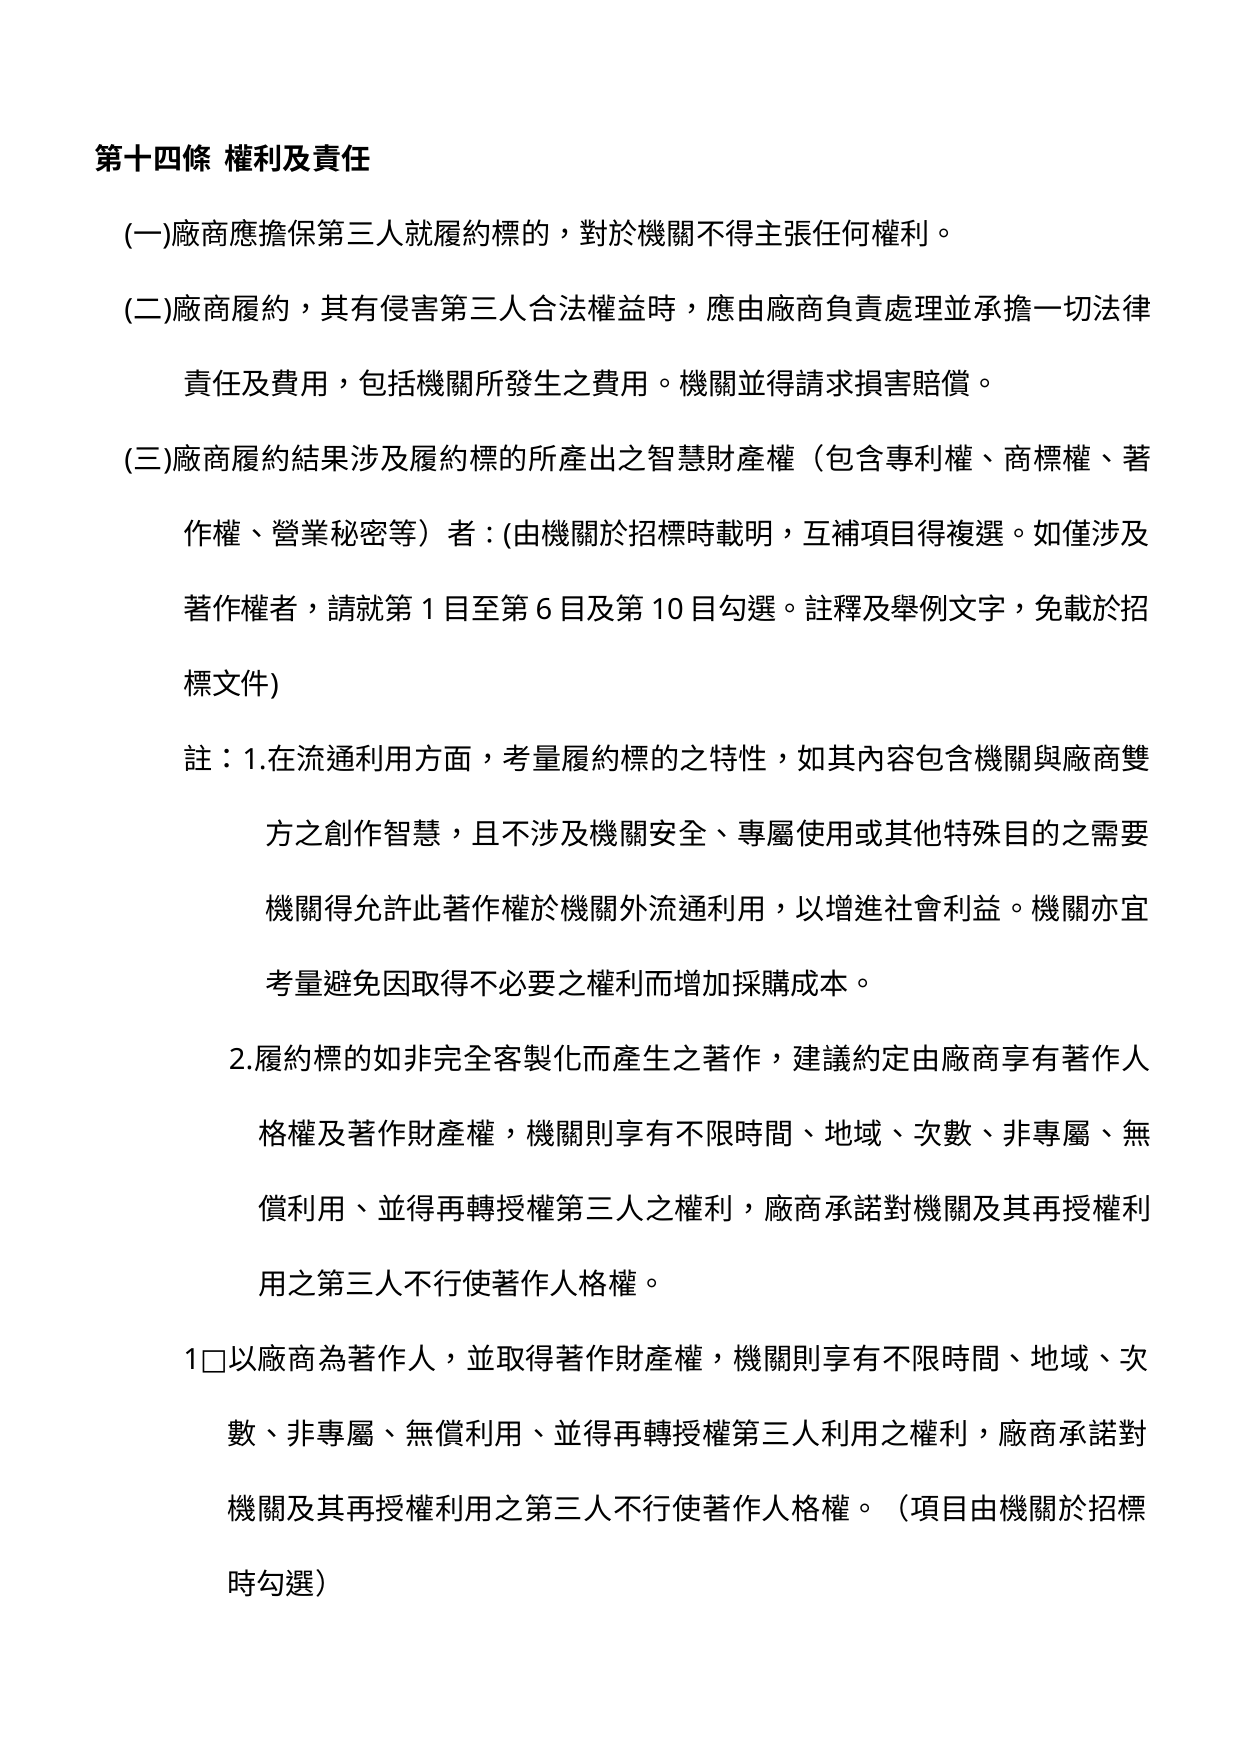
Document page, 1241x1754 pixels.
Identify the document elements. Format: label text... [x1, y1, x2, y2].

text 註：1.在流通利用方面，考量履約標的之特性，如其內容包含機關與廠商雙方之創作智慧，且不涉及機關安全、專屬使用或其他特殊目的之需要，機關得允許此著作權於機關外流通利用，以增進社會利益。機關亦宜考量避免因取得不必要之權利而增加採購成本。 [183, 719, 1152, 1019]
text (一)廠商應擔保第三人就履約標的，對於機關不得主張任何權利。 [124, 194, 1152, 269]
text (三)廠商履約結果涉及履約標的所產出之智慧財產權（包含專利權、商標權、著作權、營業秘密等）者：(由機關於招標時載明，互補項目得複選。如僅涉及著作權者，請就第1目至第6目及第10目勾選。註釋及舉例文字，免載於招標文件) [124, 419, 1152, 719]
text 1□以廠商為著作人，並取得著作財產權，機關則享有不限時間、地域、次數、非專屬、無償利用、並得再轉授權第三人利用之權利，廠商承諾對機關及其再授權利用之第三人不行使著作人格權。（項目由機關於招標時勾選） [183, 1319, 1149, 1619]
text 2.履約標的如非完全客製化而產生之著作，建議約定由廠商享有著作人格權及著作財產權，機關則享有不限時間、地域、次數、非專屬、無償利用、並得再轉授權第三人之權利，廠商承諾對機關及其再授權利用之第三人不行使著作人格權。 [229, 1019, 1152, 1319]
text (二)廠商履約，其有侵害第三人合法權益時，應由廠商負責處理並承擔一切法律責任及費用，包括機關所發生之費用。機關並得請求損害賠償。 [124, 269, 1152, 419]
text 第十四條 權利及責任 [94, 119, 1152, 194]
